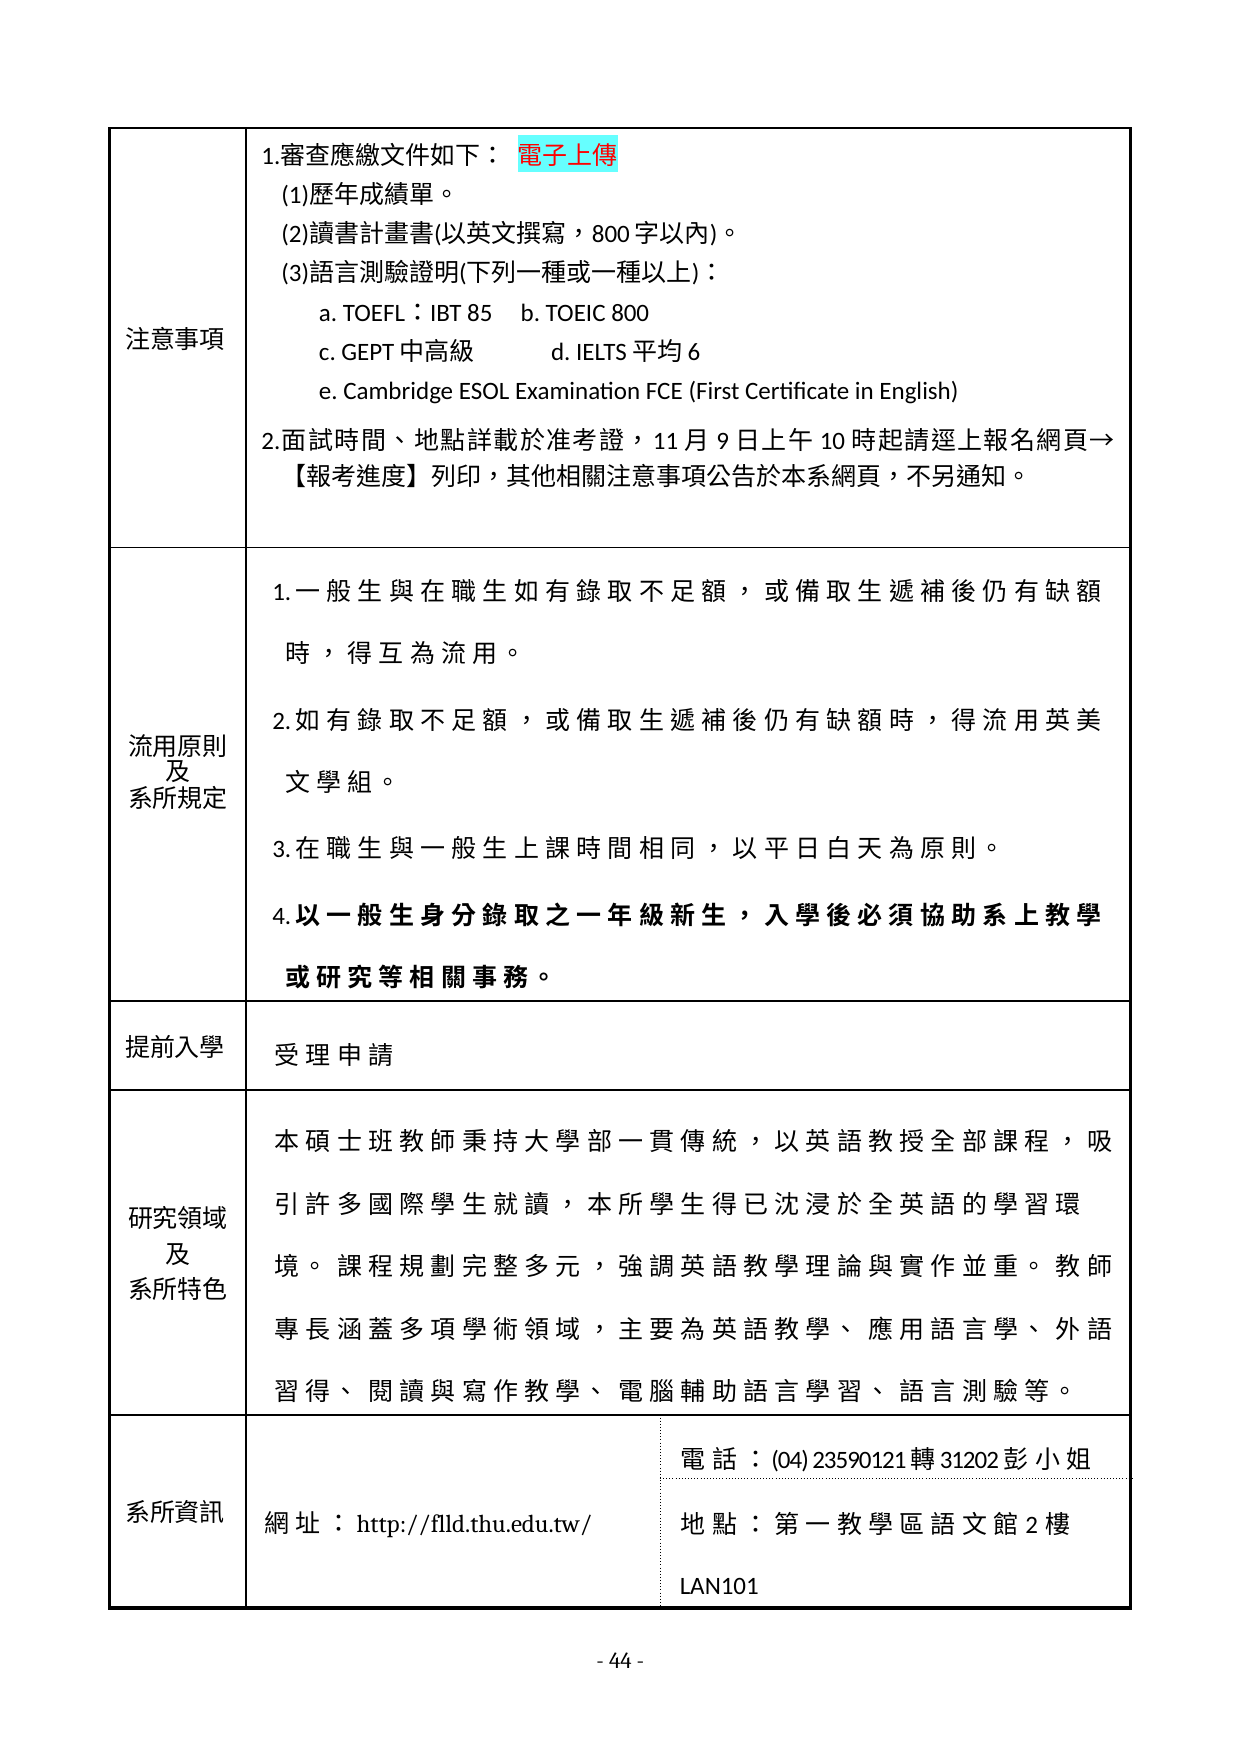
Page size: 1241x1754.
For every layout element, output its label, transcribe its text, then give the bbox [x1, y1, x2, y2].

table_cell 1.審查應繳文件如下： 電子上傳 (1)歷年成績單。 (2)讀書計畫書(以英文撰寫，800字以內)。 (3)語言測驗證明(下列一種或一種以上)： a. TOEFL：IBT 85 b. TOEIC 800 c. GEPT中高級 d. IELTS 平均6 e. Cambridge ESOL Examination FCE (First Certificate in English) 2.面試時間、地點詳載於准考證，11月9日上午10時起請逕上報名網頁→【報考進度】列印，其他相關注意事項公告於本系網頁，不另通知。 [247, 129, 1129, 546]
table_cell 流用原則 及 系所規定 [111, 548, 245, 1000]
table_cell 網址：http://flld.thu.edu.tw/ [247, 1416, 660, 1606]
table_cell 本碩士班教師秉持大學部一貫傳統，以英語教授全部課程，吸引許多國際學生就讀，本所學生得已沈浸於全英語的學習環境。課程規劃完整多元，強調英語教學理論與實作並重。教師專長涵蓋多項學術領域，主要為英語教學、應用語言學、外語習得、閱讀與寫作教學、電腦輔助語言學習、語言測驗等。 [247, 1091, 1129, 1414]
table_cell 研究領域 及 系所特色 [111, 1091, 245, 1414]
table_cell 注意事項 [111, 129, 245, 546]
table_cell 受理申請 [247, 1002, 1129, 1089]
table_cell 電話：(04) 23590121轉31202彭小姐 [660, 1416, 1129, 1478]
table_cell 系所資訊 [111, 1416, 245, 1606]
table_cell 地點：第一教學區語文館2樓LAN101 [660, 1478, 1129, 1606]
table_cell 提前入學 [111, 1002, 245, 1089]
table_cell 1.一般生與在職生如有錄取不足額，或備取生遞補後仍有缺額時，得互為流用。 2.如有錄取不足額，或備取生遞補後仍有缺額時，得流用英美文學組。 3.在職生與一般生上課時間相同，以平日白天為原則。 4.以一般生身分錄取之一年級新生，入學後必須協助系上教學或研究等相關事務。 [247, 548, 1129, 1000]
